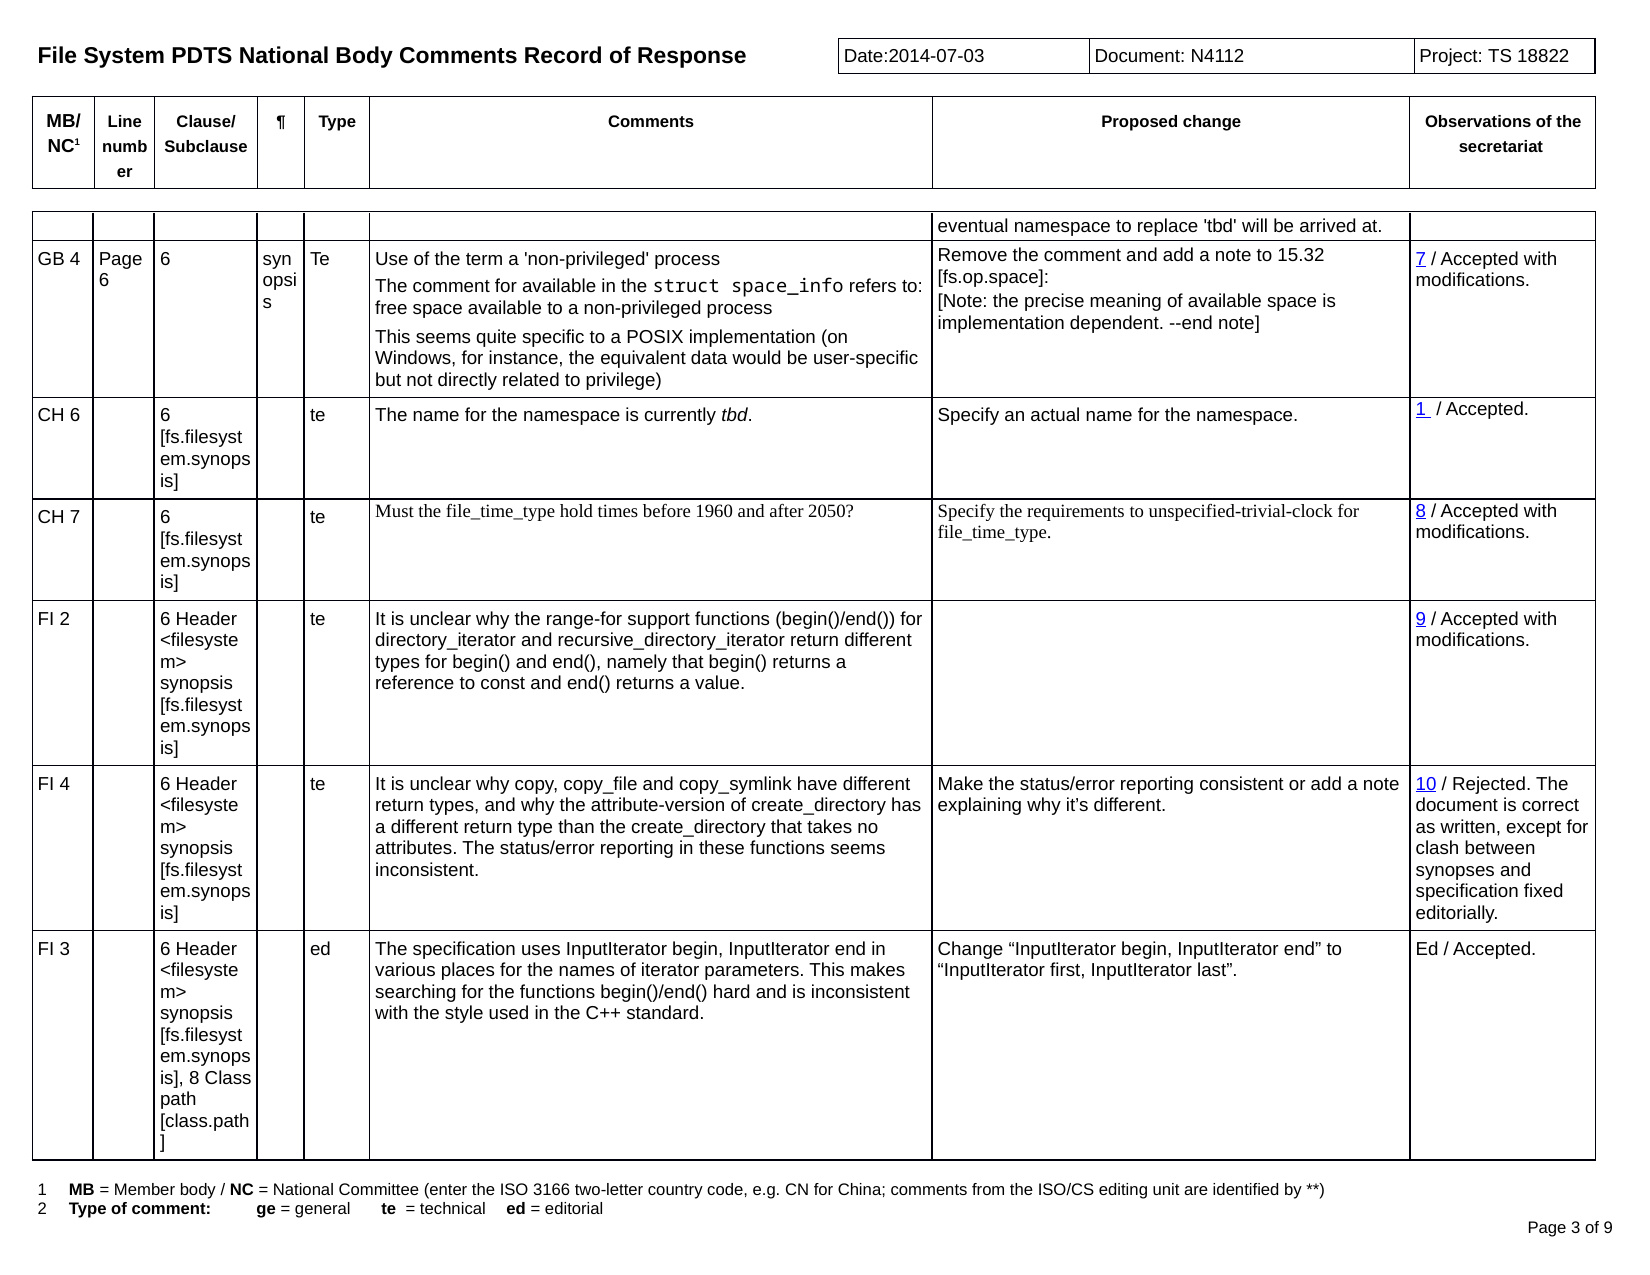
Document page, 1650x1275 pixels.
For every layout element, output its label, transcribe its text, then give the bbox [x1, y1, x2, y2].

table_cell 6 [fs.filesystem.synopsis] [155, 398, 256, 498]
table_cell CH 6 [33, 398, 92, 498]
table_cell The specification uses InputIterator begin, InputIterator end in various places for the names of iterator parameters. This makes searching for the functions begin()/end() hard and is inconsistent with the style used in the C++ standard. [370, 931, 931, 1159]
table_cell [1411, 212, 1595, 240]
table_cell [258, 601, 303, 764]
table_cell Make the status/error reporting consistent or add a note explaining why it’s different. [933, 766, 1409, 929]
table_cell te [305, 601, 369, 764]
table_cell [305, 212, 369, 240]
table_cell [94, 601, 153, 764]
table_cell 9 / Accepted with modifications. [1411, 601, 1595, 764]
table_cell 7 / Accepted with modifications. [1411, 241, 1595, 396]
table_cell ed [305, 931, 369, 1159]
table_cell Specify an actual name for the namespace. [933, 398, 1409, 498]
table_cell 6 [155, 241, 256, 396]
table_cell CH 7 [33, 500, 92, 599]
table_cell [933, 601, 1409, 764]
table_cell [94, 931, 153, 1159]
table_cell Specify the requirements to unspecified-trivial-clock for file_time_type. [933, 500, 1409, 599]
table_cell Ed / Accepted. [1411, 931, 1595, 1159]
table_cell Te [305, 241, 369, 396]
table_cell Change “InputIterator begin, InputIterator end” to “InputIterator first, InputIterator last”. [933, 931, 1409, 1159]
table_cell Remove the comment and add a note to 15.32 [fs.op.space]: [Note: the precise meaning of available space is implementation dependent. --end note] [933, 241, 1409, 396]
table_cell [94, 500, 153, 599]
table_cell The name for the namespace is currently tbd. [370, 398, 931, 498]
table_cell eventual namespace to replace 'tbd' will be arrived at. [933, 212, 1410, 240]
table_cell GB 4 [33, 241, 92, 396]
table_cell Must the file_time_type hold times before 1960 and after 2050? [370, 500, 931, 599]
table_cell FI 4 [33, 766, 92, 929]
table_cell [33, 212, 93, 240]
table_cell It is unclear why copy, copy_file and copy_symlink have different return types, and why the attribute-version of create_directory has a different return type than the create_directory that takes no attributes. The status/error reporting in these functions seems inconsistent. [370, 766, 931, 929]
table_cell [258, 398, 303, 498]
table_cell te [305, 500, 369, 599]
table_cell [155, 212, 257, 240]
table_cell FI 3 [33, 931, 92, 1159]
table_cell 6 Header <filesystem> synopsis [fs.filesystem.synopsis] [155, 766, 256, 929]
table_cell 10 / Rejected. The document is correct as written, except for clash between synopses and specification fixed editorially. [1411, 766, 1595, 929]
table_cell Page 6 [94, 241, 153, 396]
table_cell 1 / Accepted. [1411, 398, 1595, 498]
table_cell [370, 212, 932, 240]
table_cell Use of the term a 'non-privileged' process The comment for available in the struct space_info refers to: free space available to a non-privileged process This seems quite specific to a POSIX implementation (on Windows, for instance, the equivalent data would be user-specific but not directly related to privilege) [370, 241, 931, 396]
table_cell synopsis [258, 241, 303, 396]
table_cell FI 2 [33, 601, 92, 764]
table_cell [258, 500, 303, 599]
table_cell [258, 766, 303, 929]
table_cell [94, 766, 153, 929]
table_cell [94, 398, 153, 498]
table_cell [258, 931, 303, 1159]
table_cell 6 [fs.filesystem.synopsis] [155, 500, 256, 599]
table_cell [94, 212, 154, 240]
table_cell te [305, 398, 369, 498]
table_cell 6 Header <filesystem> synopsis [fs.filesystem.synopsis], 8 Class path [class.path] [155, 931, 256, 1159]
table_cell It is unclear why the range-for support functions (begin()/end()) for directory_iterator and recursive_directory_iterator return different types for begin() and end(), namely that begin() returns a reference to const and end() returns a value. [370, 601, 931, 764]
table_cell 8 / Accepted with modifications. [1411, 500, 1595, 599]
table_cell 6 Header <filesystem> synopsis [fs.filesystem.synopsis] [155, 601, 256, 764]
table_cell [258, 212, 304, 240]
table_cell te [305, 766, 369, 929]
